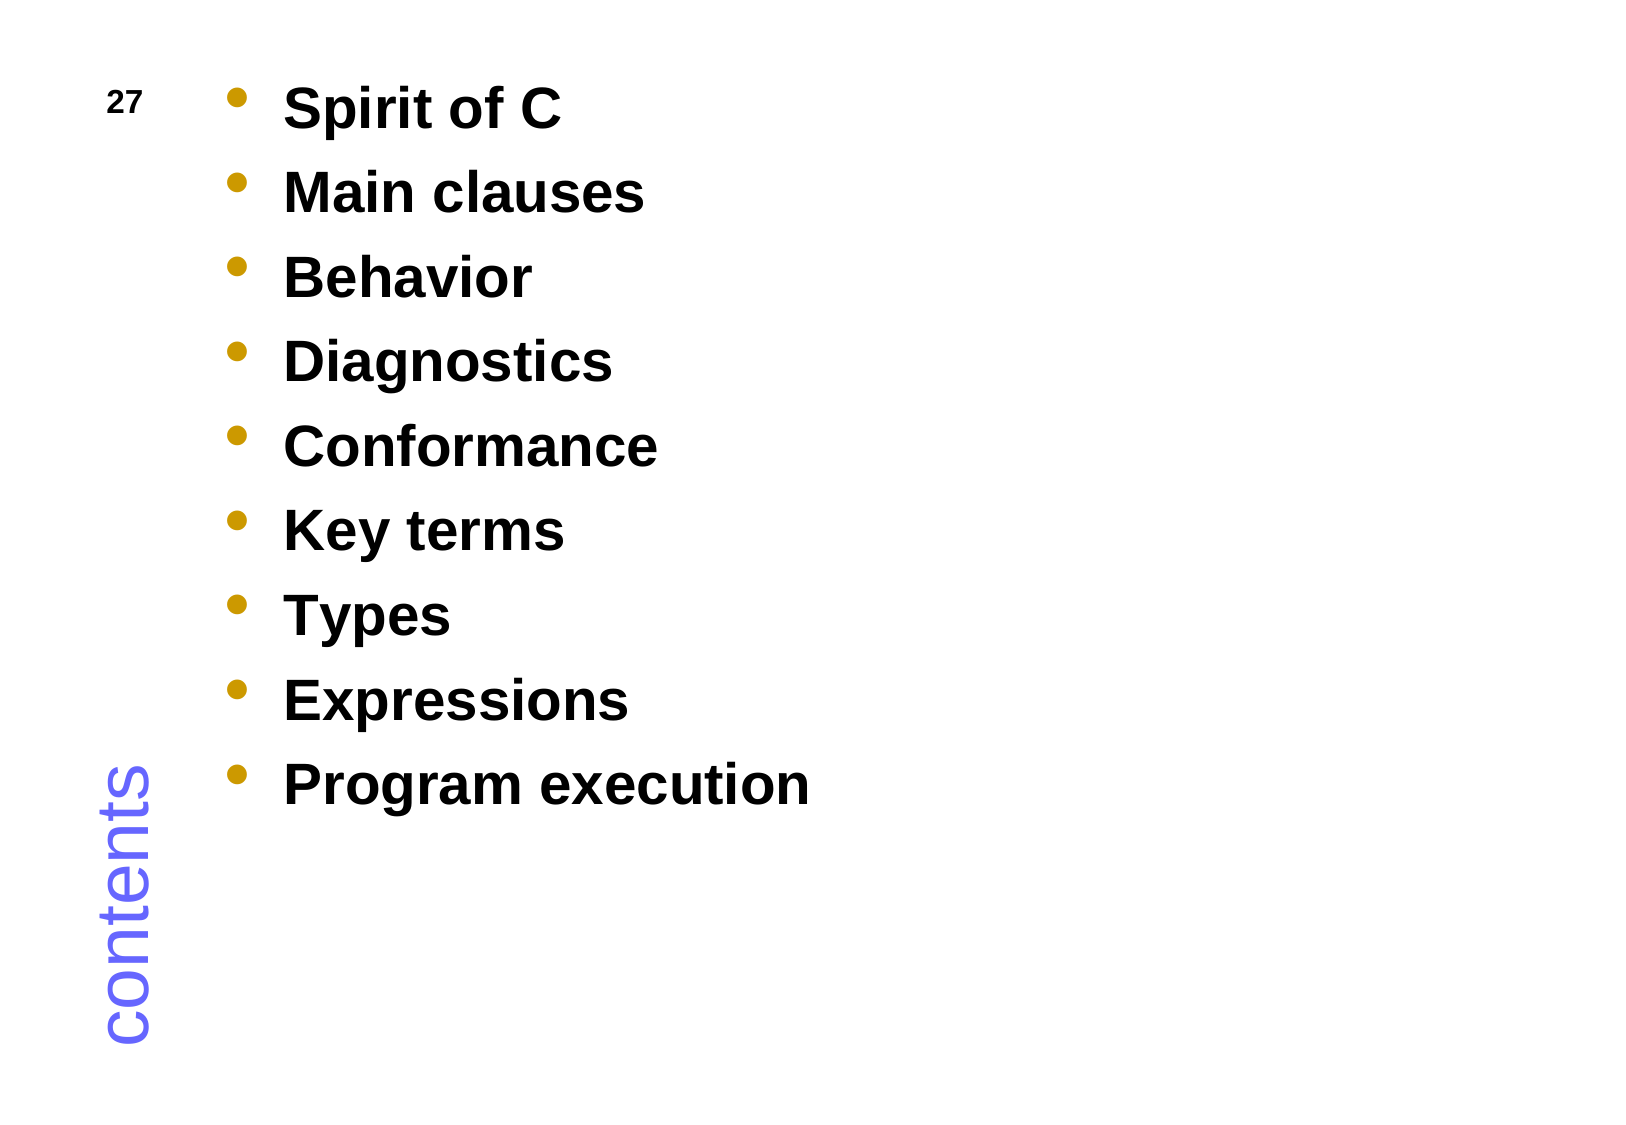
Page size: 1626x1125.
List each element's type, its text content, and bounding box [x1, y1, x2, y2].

list Spirit of C Main clauses Behavior Diagnostics Conformance Key terms Types Expressions Program execution [212, 62, 1550, 1063]
title contents [50, 187, 188, 1063]
